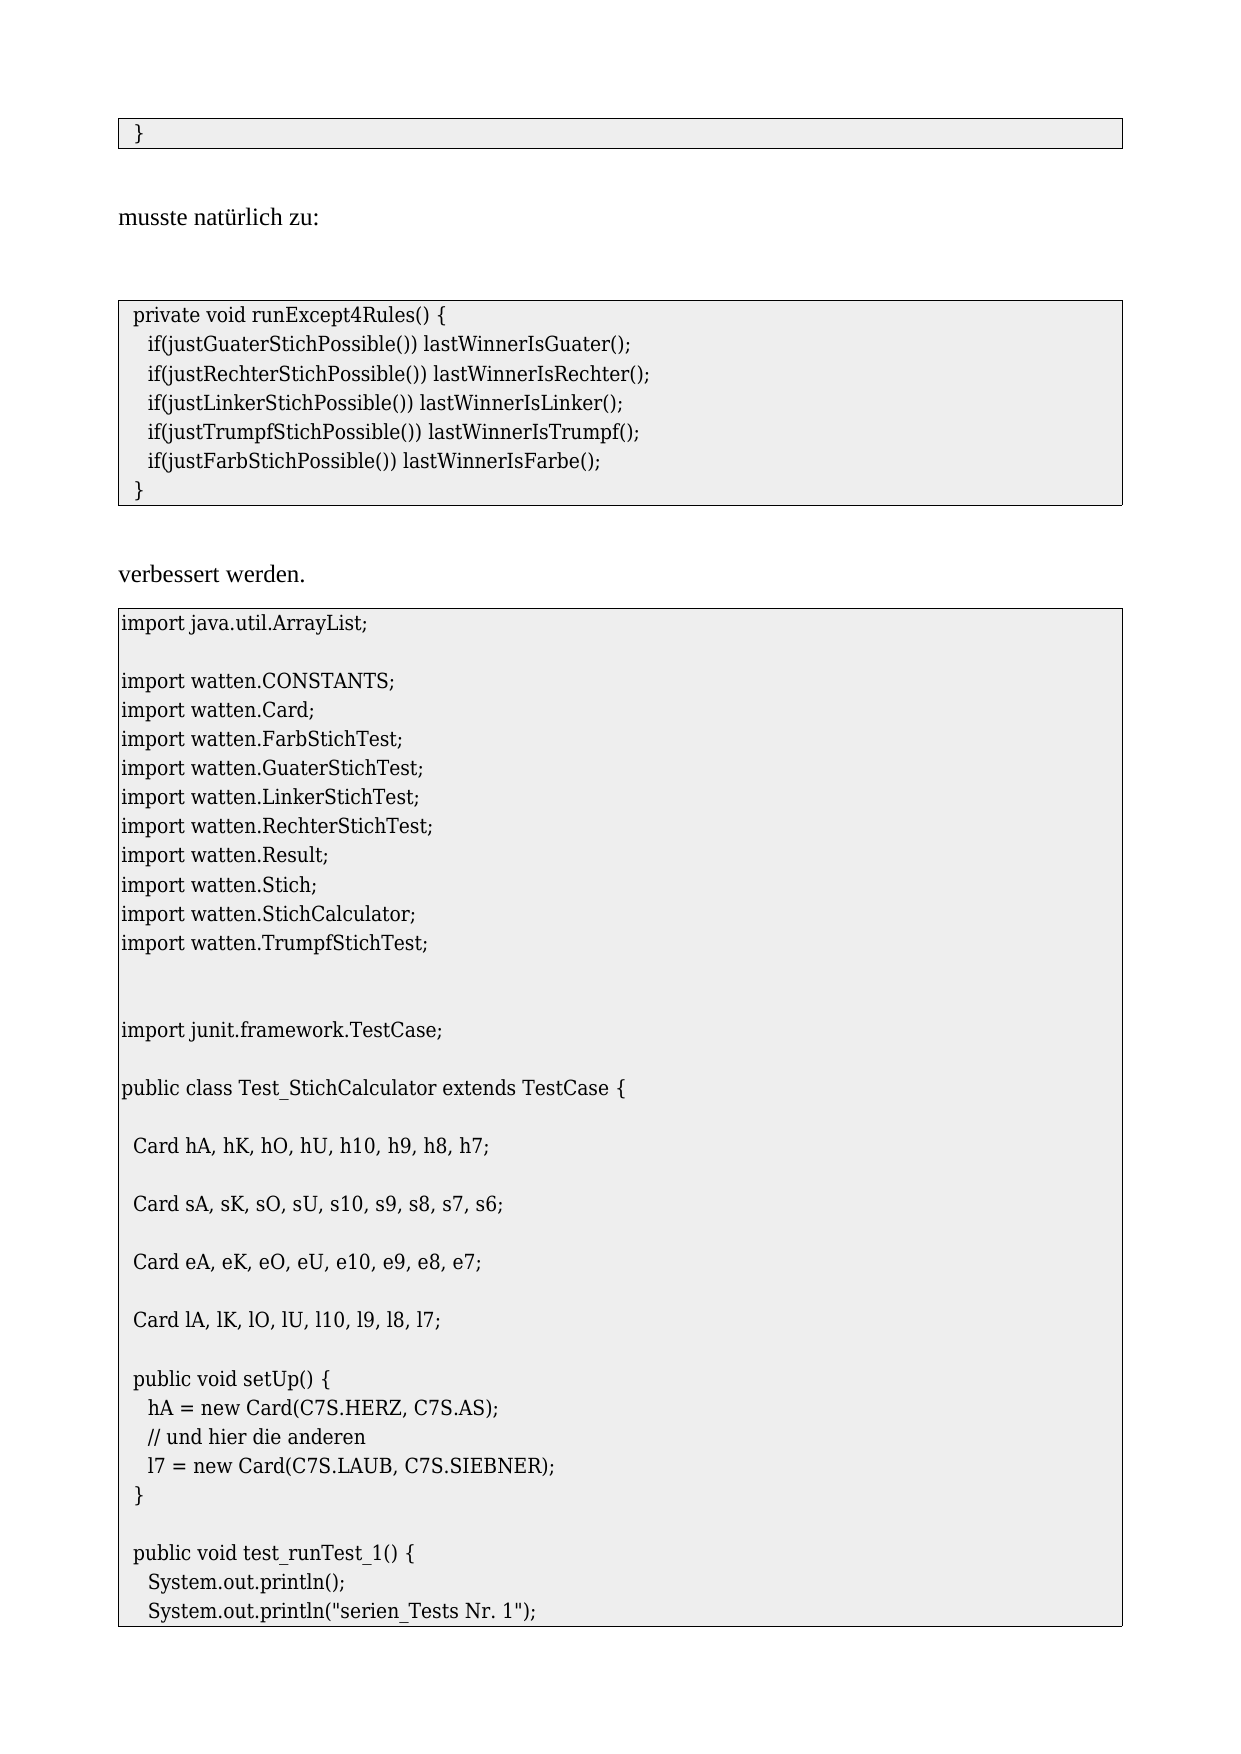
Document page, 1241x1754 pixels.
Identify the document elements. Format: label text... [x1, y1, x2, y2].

text import watten.LinkerStichTest; [119, 782, 1122, 810]
text private void runExcept4Rules() { [119, 301, 1122, 328]
text verbessert werden. [118, 559, 1122, 588]
text if(justRechterStichPossible()) lastWinnerIsRechter(); [119, 358, 1122, 386]
text Card lA, lK, lO, lU, l10, l9, l8, l7; [119, 1306, 1122, 1333]
text Card eA, eK, eO, eU, e10, e9, e8, e7; [119, 1247, 1122, 1275]
text import watten.Stich; [119, 869, 1122, 897]
text import watten.Card; [119, 695, 1122, 722]
text musste natürlich zu: [118, 202, 1122, 231]
text System.out.println(); [119, 1567, 1122, 1594]
text if(justFarbStichPossible()) lastWinnerIsFarbe(); [119, 446, 1122, 473]
text System.out.println("serien_Tests Nr. 1"); [119, 1596, 1122, 1626]
text l7 = new Card(C7S.LAUB, C7S.SIEBNER); [119, 1451, 1122, 1478]
text Card sA, sK, sO, sU, s10, s9, s8, s7, s6; [119, 1189, 1122, 1217]
text // und hier die anderen [119, 1422, 1122, 1449]
text import watten.Result; [119, 841, 1122, 868]
text public void setUp() { [119, 1364, 1122, 1391]
text public void test_runTest_1() { [119, 1538, 1122, 1565]
text import watten.RechterStichTest; [119, 811, 1122, 839]
text import watten.GuaterStichTest; [119, 753, 1122, 781]
text import watten.CONSTANTS; [119, 666, 1122, 693]
text public class Test_StichCalculator extends TestCase { [119, 1073, 1122, 1100]
text Card hA, hK, hO, hU, h10, h9, h8, h7; [119, 1131, 1122, 1158]
text import watten.FarbStichTest; [119, 724, 1122, 752]
text if(justGuaterStichPossible()) lastWinnerIsGuater(); [119, 329, 1122, 357]
text if(justLinkerStichPossible()) lastWinnerIsLinker(); [119, 388, 1122, 415]
text } [119, 1480, 1122, 1507]
text import junit.framework.TestCase; [119, 1015, 1122, 1042]
text hA = new Card(C7S.HERZ, C7S.AS); [119, 1393, 1122, 1420]
text import java.util.ArrayList; [119, 609, 1122, 635]
text } [119, 119, 1122, 148]
text if(justTrumpfStichPossible()) lastWinnerIsTrumpf(); [119, 417, 1122, 444]
text import watten.StichCalculator; [119, 899, 1122, 926]
text } [119, 475, 1122, 505]
text import watten.TrumpfStichTest; [119, 928, 1122, 955]
